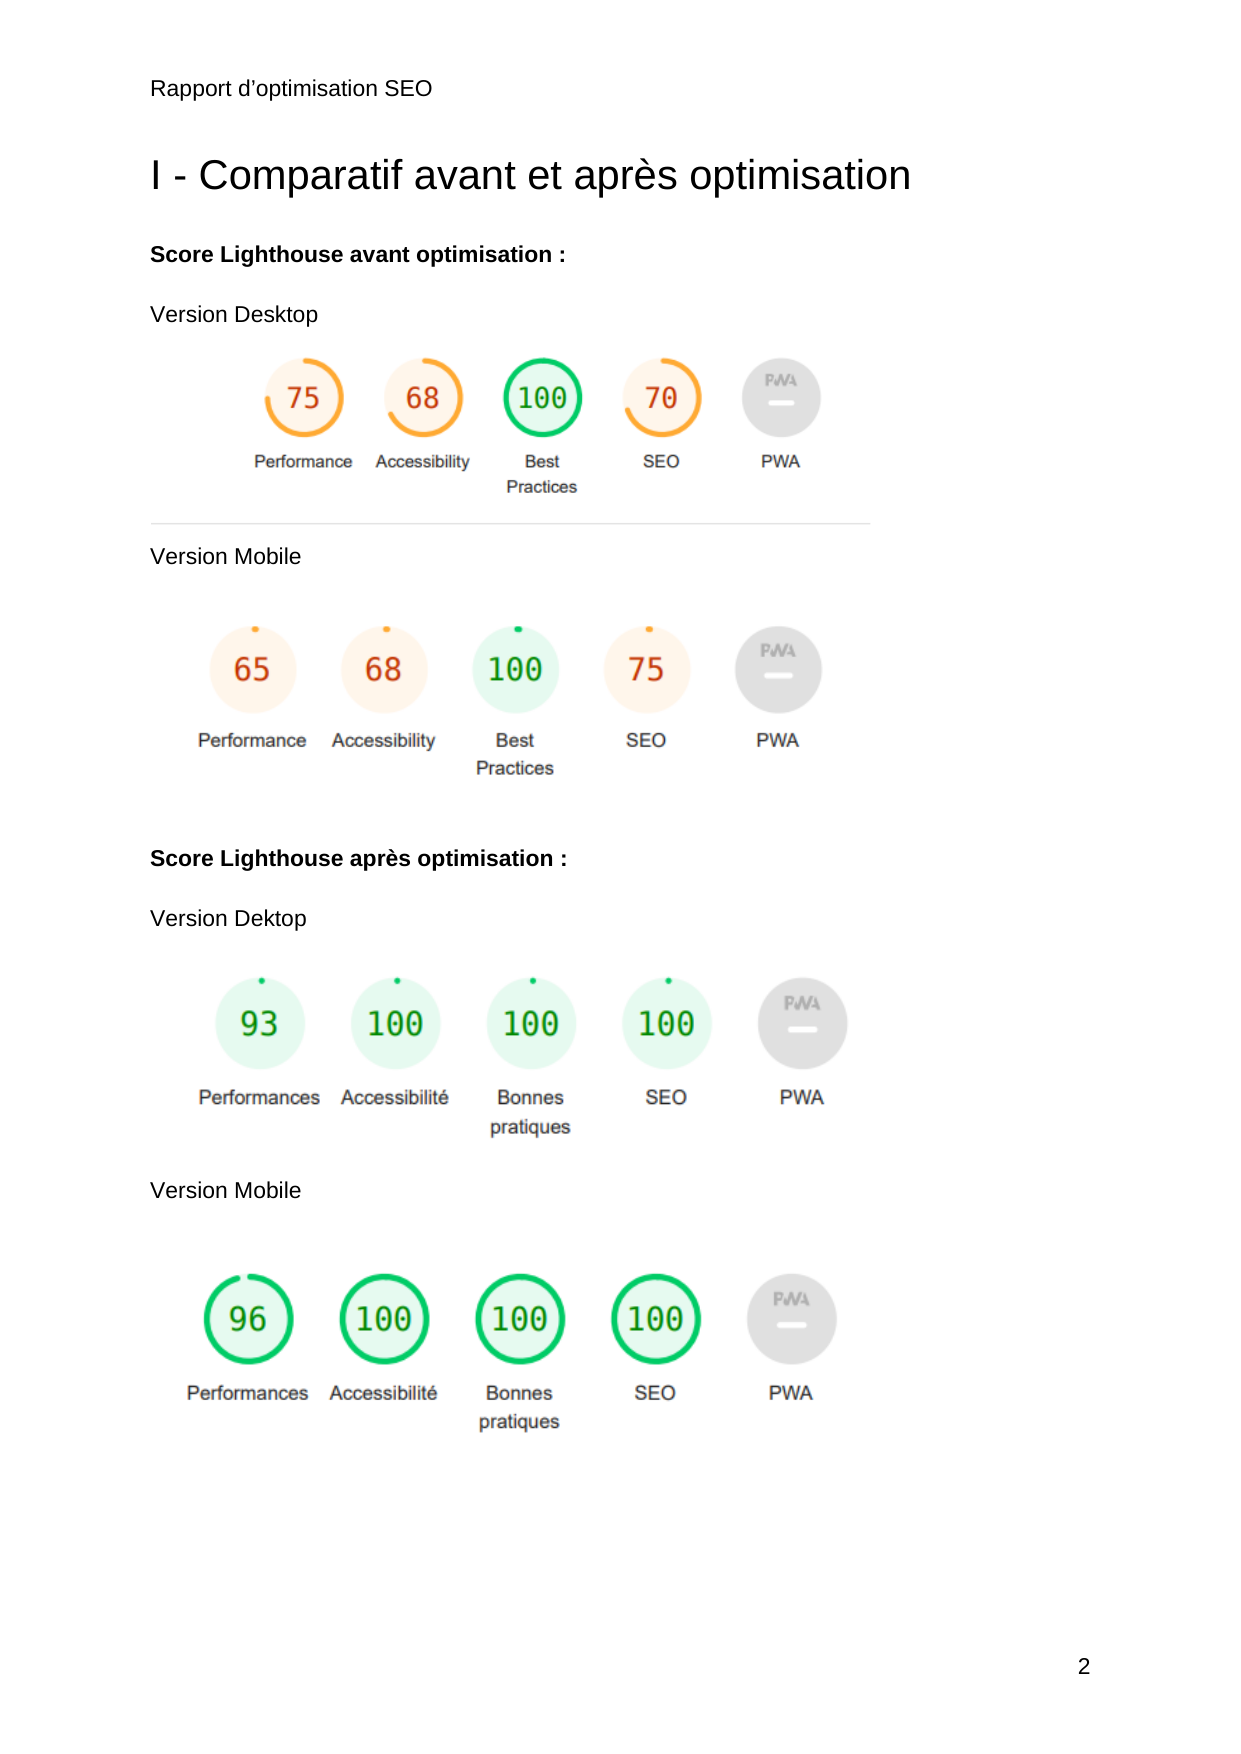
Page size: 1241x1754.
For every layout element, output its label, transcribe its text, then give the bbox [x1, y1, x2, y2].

picture [158, 1251, 875, 1451]
text Score Lighthouse après optimisation : [150, 845, 1090, 871]
subtitle I - Comparatif avant et après optimisation [150, 150, 1090, 198]
text Version Mobile [150, 1177, 1090, 1203]
text Version Desktop [150, 301, 1090, 327]
text Score Lighthouse avant optimisation : [150, 241, 1090, 267]
text Version Dektop [150, 905, 1090, 932]
picture [142, 603, 867, 808]
text Version Mobile [150, 543, 1090, 569]
picture [151, 341, 871, 527]
picture [152, 952, 886, 1147]
